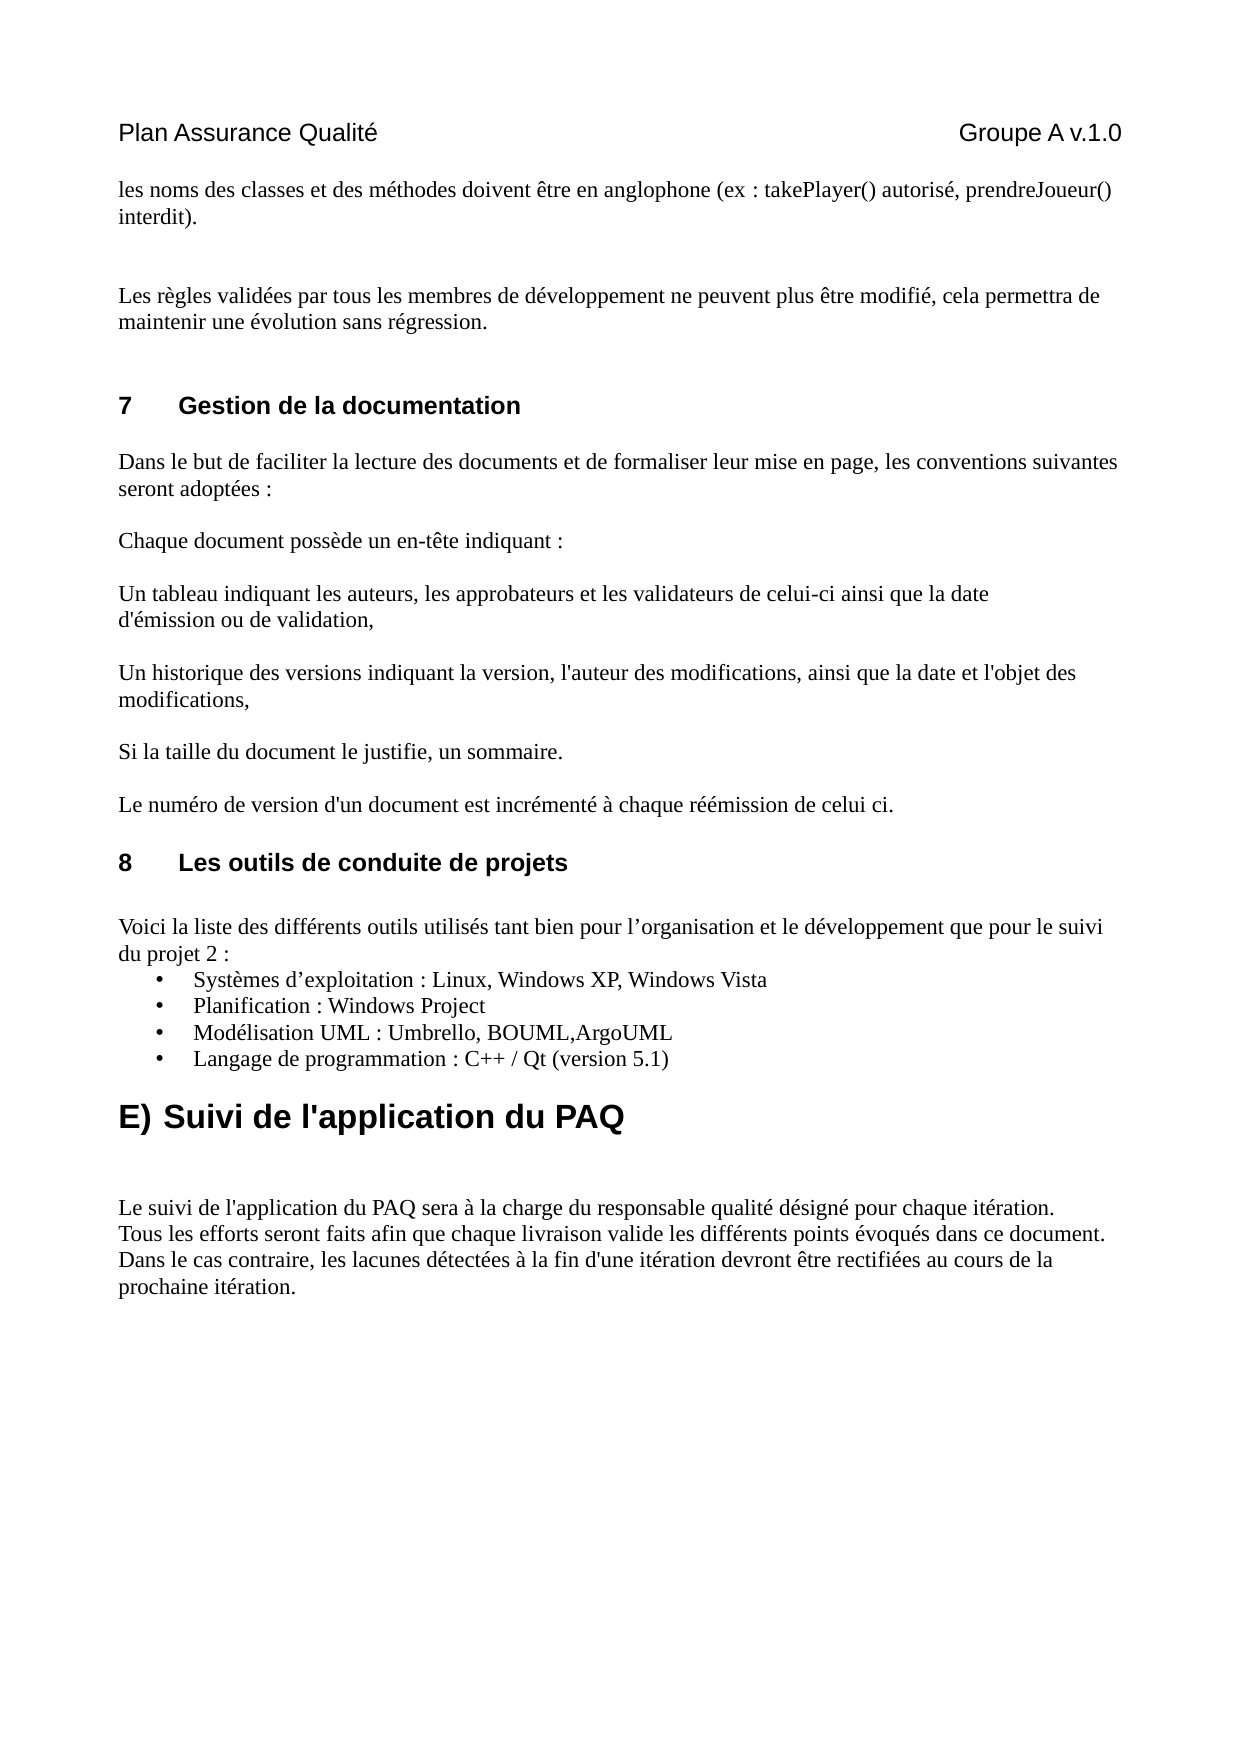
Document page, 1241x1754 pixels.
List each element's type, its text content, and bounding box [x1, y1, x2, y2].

text Voici la liste des différents outils utilisés tant bien pour l’organisation et le développement que pour le suivi du projet 2 : [118, 913, 1122, 966]
text Dans le but de faciliter la lecture des documents et de formaliser leur mise en page, les conventions suivantes seront adoptées : [118, 448, 1122, 501]
subtitle Gestion de la documentation [118, 391, 1122, 420]
list Systèmes d’exploitation : Linux, Windows XP, Windows Vista [156, 966, 1122, 992]
text Le numéro de version d'un document est incrémenté à chaque réémission de celui ci. [118, 791, 1122, 817]
list Modélisation UML : Umbrello, BOUML,ArgoUML [156, 1019, 1122, 1045]
text Tous les efforts seront faits afin que chaque livraison valide les différents points évoqués dans ce document. Dans le cas contraire, les lacunes détectées à la fin d'une itération devront être rectifiées au cours de la prochaine itération. [118, 1220, 1122, 1299]
list Langage de programmation : C++ / Qt (version 5.1) [156, 1045, 1122, 1071]
text Un tableau indiquant les auteurs, les approbateurs et les validateurs de celui-ci ainsi que la date [118, 580, 1122, 607]
text les noms des classes et des méthodes doivent être en anglophone (ex : takePlayer() autorisé, prendreJoueur() interdit). [118, 176, 1122, 229]
text d'émission ou de validation, [118, 607, 1122, 633]
text Un historique des versions indiquant la version, l'auteur des modifications, ainsi que la date et l'objet des modifications, [118, 659, 1122, 712]
list Planification : Windows Project [156, 992, 1122, 1019]
text Les règles validées par tous les membres de développement ne peuvent plus être modifié, cela permettra de maintenir une évolution sans régression. [118, 282, 1122, 334]
text Chaque document possède un en-tête indiquant : [118, 527, 1122, 554]
subtitle Les outils de conduite de projets [118, 848, 1122, 877]
text Si la taille du document le justifie, un sommaire. [118, 738, 1122, 765]
text Le suivi de l'application du PAQ sera à la charge du responsable qualité désigné pour chaque itération. [118, 1194, 1122, 1220]
subtitle Suivi de l'application du PAQ [118, 1096, 1122, 1135]
